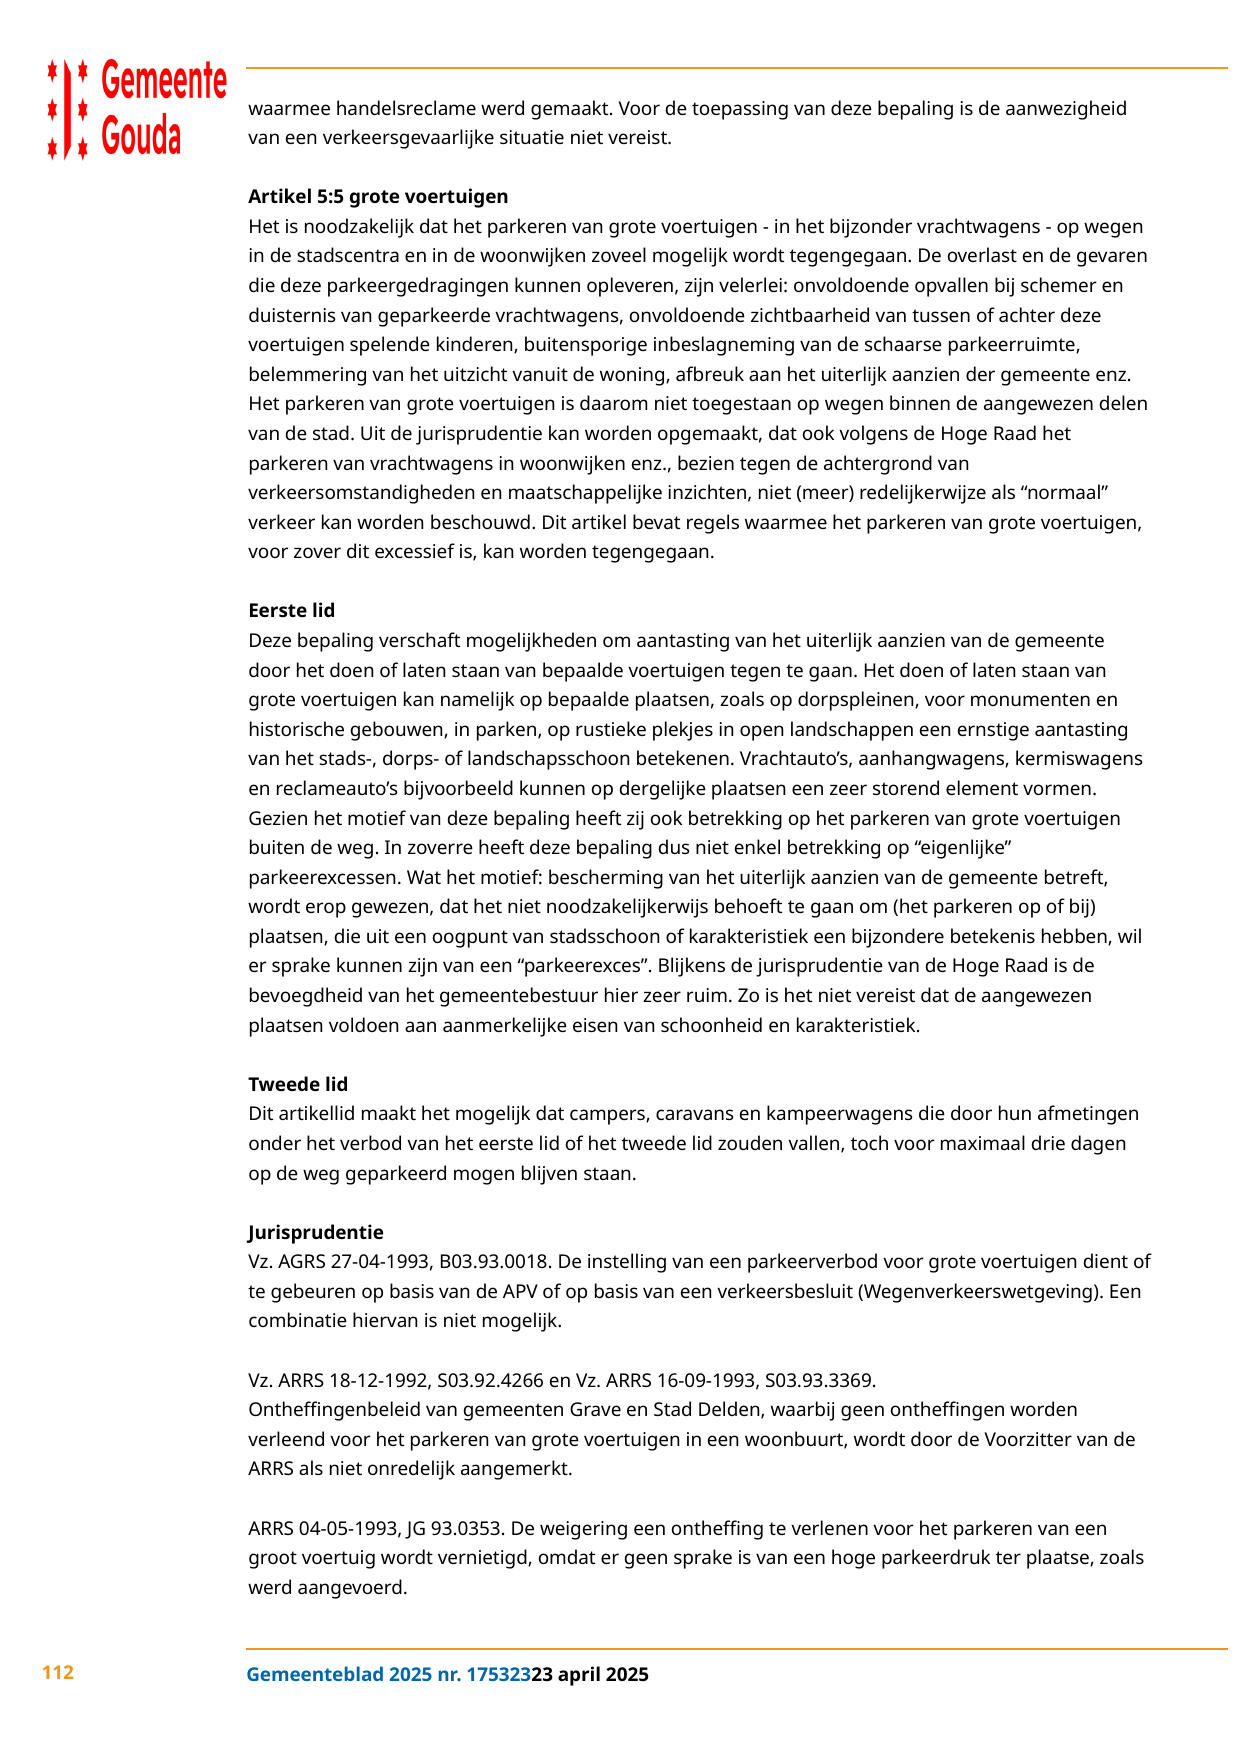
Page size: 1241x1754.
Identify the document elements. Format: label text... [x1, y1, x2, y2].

text Vz. ARRS 18-12-1992, S03.92.4266 en Vz. ARRS 16-09-1993, S03.93.3369. [248, 1367, 1152, 1393]
text waarmee handelsreclame werd gemaakt. Voor de toepassing van deze bepaling is de aanwezigheid van een verkeersgevaarlijke situatie niet vereist. [248, 95, 1152, 150]
text Vz. AGRS 27-04-1993, B03.93.0018. De instelling van een parkeerverbod voor grote voertuigen dient of te gebeuren op basis van de APV of op basis van een verkeersbesluit (Wegenverkeerswetgeving). Een combinatie hiervan is niet mogelijk. [248, 1248, 1152, 1333]
text Deze bepaling verschaft mogelijkheden om aantasting van het uiterlijk aanzien van de gemeente door het doen of laten staan van bepaalde voertuigen tegen te gaan. Het doen of laten staan van grote voertuigen kan namelijk op bepaalde plaatsen, zoals op dorpspleinen, voor monumenten en historische gebouwen, in parken, op rustieke plekjes in open landschappen een ernstige aantasting van het stads-, dorps- of landschapsschoon betekenen. Vrachtauto’s, aanhangwagens, kermiswagens en reclameauto’s bijvoorbeeld kunnen op dergelijke plaatsen een zeer storend element vormen. Gezien het motief van deze bepaling heeft zij ook betrekking op het parkeren van grote voertuigen buiten de weg. In zoverre heeft deze bepaling dus niet enkel betrekking op “eigenlijke” parkeerexcessen. Wat het motief: bescherming van het uiterlijk aanzien van de gemeente betreft, wordt erop gewezen, dat het niet noodzakelijkerwijs behoeft te gaan om (het parkeren op of bij) plaatsen, die uit een oogpunt van stadsschoon of karakteristiek een bijzondere betekenis hebben, wil er sprake kunnen zijn van een “parkeerexces”. Blijkens de jurisprudentie van de Hoge Raad is de bevoegdheid van het gemeentebestuur hier zeer ruim. Zo is het niet vereist dat de aangewezen plaatsen voldoen aan aanmerkelijke eisen van schoonheid en karakteristiek. [248, 627, 1152, 1038]
text Tweede lid [248, 1071, 1152, 1097]
text Ontheffingenbeleid van gemeenten Grave en Stad Delden, waarbij geen ontheffingen worden verleend voor het parkeren van grote voertuigen in een woonbuurt, wordt door de Voorzitter van de ARRS als niet onredelijk aangemerkt. [248, 1396, 1152, 1481]
text Eerste lid [248, 598, 1152, 623]
text Artikel 5:5 grote voertuigen [248, 183, 1152, 209]
text Het is noodzakelijk dat het parkeren van grote voertuigen - in het bijzonder vrachtwagens - op wegen in de stadscentra en in de woonwijken zoveel mogelijk wordt tegengegaan. De overlast en de gevaren die deze parkeergedragingen kunnen opleveren, zijn velerlei: onvoldoende opvallen bij schemer en duisternis van geparkeerde vrachtwagens, onvoldoende zichtbaarheid van tussen of achter deze voertuigen spelende kinderen, buitensporige inbeslagneming van de schaarse parkeerruimte, belemmering van het uitzicht vanuit de woning, afbreuk aan het uiterlijk aanzien der gemeente enz. Het parkeren van grote voertuigen is daarom niet toegestaan op wegen binnen de aangewezen delen van de stad. Uit de jurisprudentie kan worden opgemaakt, dat ook volgens de Hoge Raad het parkeren van vrachtwagens in woonwijken enz., bezien tegen de achtergrond van verkeersomstandigheden en maatschappelijke inzichten, niet (meer) redelijkerwijze als “normaal” verkeer kan worden beschouwd. Dit artikel bevat regels waarmee het parkeren van grote voertuigen, voor zover dit excessief is, kan worden tegengegaan. [248, 213, 1152, 564]
picture [41, 47, 231, 172]
text Jurisprudentie [248, 1219, 1152, 1245]
text ARRS 04-05-1993, JG 93.0353. De weigering een ontheffing te verlenen voor het parkeren van een groot voertuig wordt vernietigd, omdat er geen sprake is van een hoge parkeerdruk ter plaatse, zoals werd aangevoerd. [248, 1515, 1152, 1600]
text Dit artikellid maakt het mogelijk dat campers, caravans en kampeerwagens die door hun afmetingen onder het verbod van het eerste lid of het tweede lid zouden vallen, toch voor maximaal drie dagen op de weg geparkeerd mogen blijven staan. [248, 1101, 1152, 1186]
